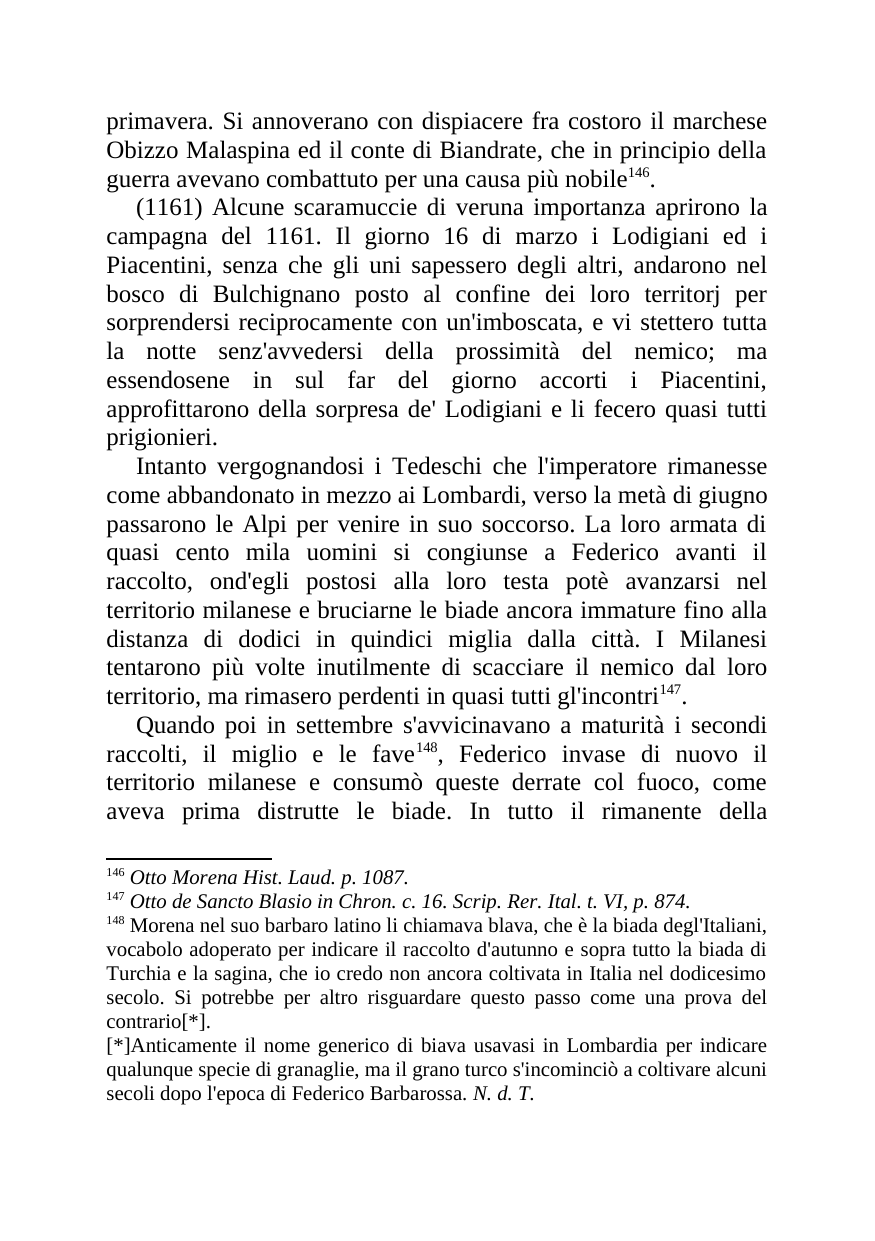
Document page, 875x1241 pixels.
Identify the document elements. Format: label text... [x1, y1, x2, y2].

text Otto Morena Hist. Laud. p. 1087. [106, 864, 768, 889]
text primavera. Si annoverano con dispiacere fra costoro il marchese Obizzo Malaspina ed il conte di Biandrate, che in principio della guerra avevano combattuto per una causa più nobile. [106, 106, 768, 192]
text [*]Anticamente il nome generico di biava usavasi in Lombardia per indicare qualunque specie di granaglie, ma il grano turco s'incominciò a coltivare alcuni secoli dopo l'epoca di Federico Barbarossa. N. d. T. [106, 1033, 768, 1105]
text Intanto vergognandosi i Tedeschi che l'imperatore rimanesse come abbandonato in mezzo ai Lombardi, verso la metà di giugno passarono le Alpi per venire in suo soccorso. La loro armata di quasi cento mila uomini si congiunse a Federico avanti il raccolto, ond'egli postosi alla loro testa potè avanzarsi nel territorio milanese e bruciarne le biade ancora immature fino alla distanza di dodici in quindici miglia dalla città. I Milanesi tentarono più volte inutilmente di scacciare il nemico dal loro territorio, ma rimasero perdenti in quasi tutti gl'incontri. [106, 451, 768, 710]
text (1161) Alcune scaramuccie di veruna importanza aprirono la campagna del 1161. Il giorno 16 di marzo i Lodigiani ed i Piacentini, senza che gli uni sapessero degli altri, andarono nel bosco di Bulchignano posto al confine dei loro territorj per sorprendersi reciprocamente con un'imboscata, e vi stettero tutta la notte senz'avvedersi della prossimità del nemico; ma essendosene in sul far del giorno accorti i Piacentini, approfittarono della sorpresa de' Lodigiani e li fecero quasi tutti prigionieri. [106, 192, 768, 451]
text Quando poi in settembre s'avvicinavano a maturità i secondi raccolti, il miglio e le fave, Federico invase di nuovo il territorio milanese e consumò queste derrate col fuoco, come aveva prima distrutte le biade. In tutto il rimanente della [106, 710, 768, 825]
text Otto de Sancto Blasio in Chron. c. 16. Scrip. Rer. Ital. t. VI, p. 874. [106, 889, 768, 913]
text Morena nel suo barbaro latino li chiamava blava, che è la biada degl'Italiani, vocabolo adoperato per indicare il raccolto d'autunno e sopra tutto la biada di Turchia e la sagina, che io credo non ancora coltivata in Italia nel dodicesimo secolo. Si potrebbe per altro risguardare questo passo come una prova del contrario[*]. [106, 913, 768, 1033]
